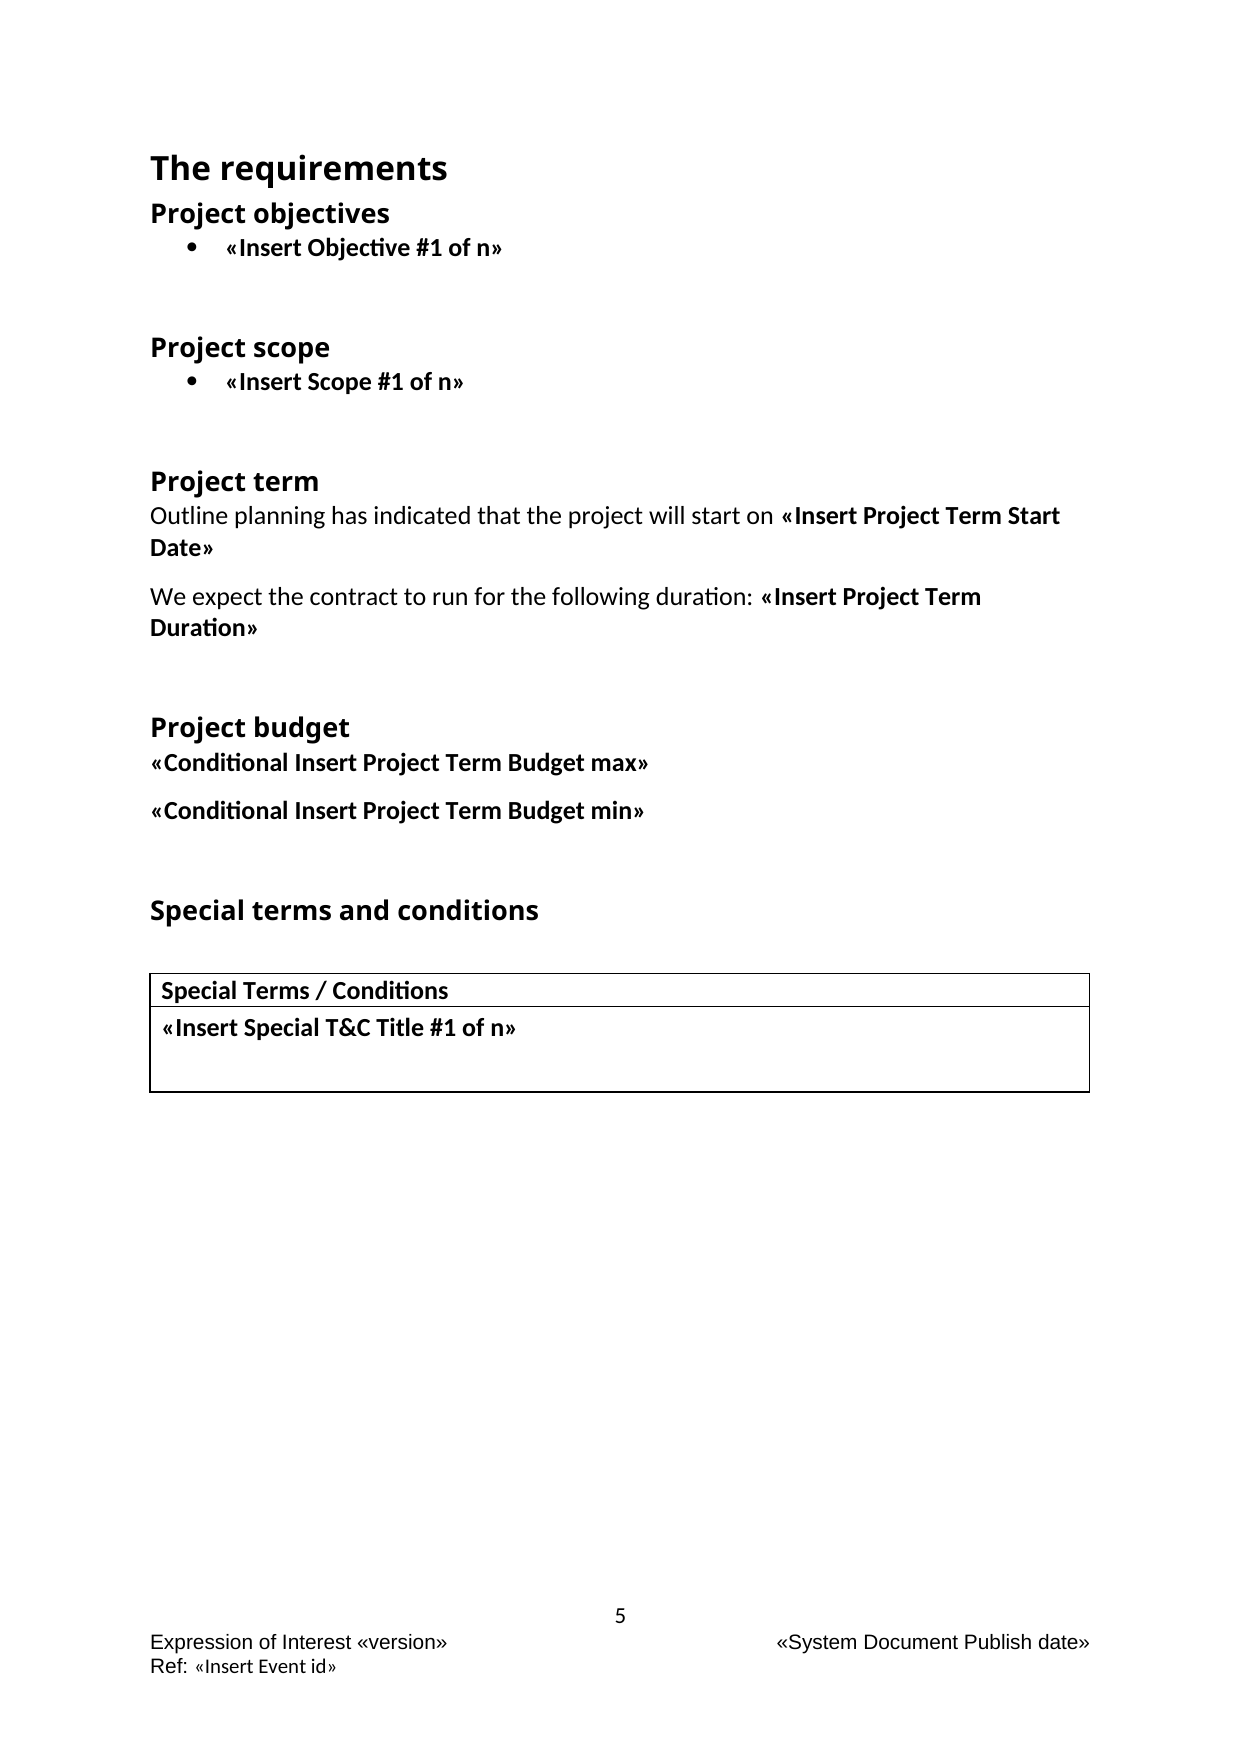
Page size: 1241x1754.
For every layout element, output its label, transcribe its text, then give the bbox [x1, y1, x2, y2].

subtitle Project term [150, 463, 1090, 499]
table_cell «Insert Special T&C Title #1 of n» [151, 1007, 1089, 1091]
text We expect the contract to run for the following duration: «Insert Project Term Duration» [150, 580, 1090, 643]
subtitle The requirements [150, 145, 1090, 190]
table_header Special Terms / Conditions [151, 974, 1089, 1006]
text «Conditional Insert Project Term Budget max» [150, 746, 1090, 777]
list «Insert Objective #1 of n» [187, 231, 1090, 263]
subtitle Project scope [150, 328, 1090, 365]
list «Insert Scope #1 of n» [187, 365, 1090, 397]
text Outline planning has indicated that the project will start on «Insert Project Term Start Date» [150, 499, 1090, 563]
text «Conditional Insert Project Term Budget min» [150, 794, 1090, 826]
subtitle Special terms and conditions [150, 891, 1090, 928]
subtitle Project budget [150, 709, 1090, 746]
subtitle Project objectives [150, 194, 1090, 231]
